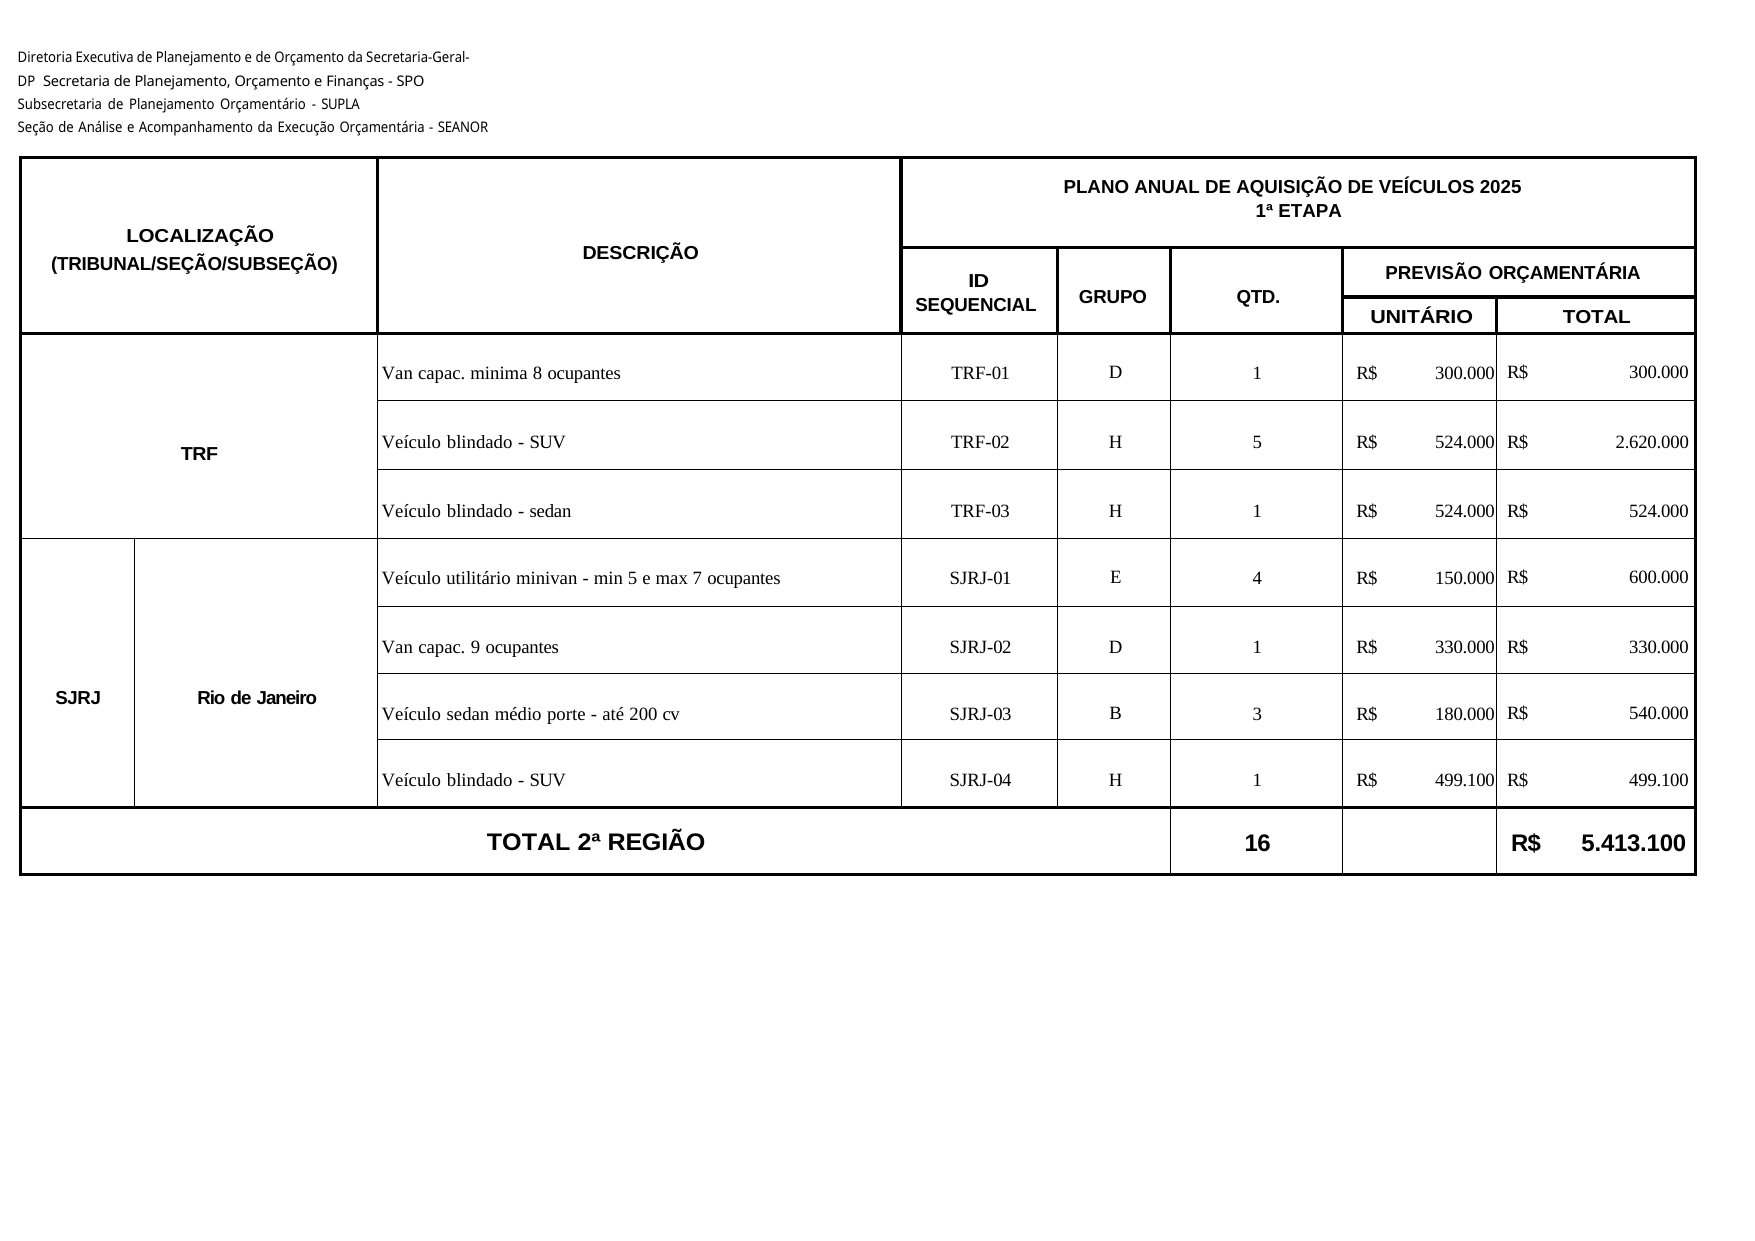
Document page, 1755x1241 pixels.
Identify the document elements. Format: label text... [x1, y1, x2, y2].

table_cell H [1058, 470, 1170, 538]
table_cell Veículo blindado - SUV [378, 401, 901, 469]
table_cell D [1058, 607, 1170, 673]
table_cell 1 [1171, 607, 1342, 673]
table_cell Van capac. minima 8 ocupantes [378, 335, 901, 400]
text Diretoria Executiva de Planejamento e de Orçamento da Secretaria-Geral- DP Secretaria de Planejamento, Orçamento e Finanças - SPO [17, 47, 491, 90]
table_cell E [1058, 539, 1170, 606]
text Subsecretaria de Planejamento Orçamentário - SUPLA [17, 94, 1710, 114]
table_cell R$ [1497, 470, 1562, 538]
table_cell 1 [1171, 335, 1342, 400]
table_cell 524.000 [1562, 470, 1694, 538]
table_cell 300.000 [1404, 335, 1496, 400]
table_header PLANO ANUAL DE AQUISIÇÃO DE VEÍCULOS 2025 1ª ETAPA [903, 159, 1694, 246]
table_cell SJRJ-02 [902, 607, 1057, 673]
table_cell 1 [1171, 470, 1342, 538]
table_cell 499.100 [1404, 740, 1496, 806]
table_cell R$ [1343, 335, 1403, 400]
table_cell R$ [1497, 539, 1562, 606]
table_cell R$ [1497, 740, 1562, 806]
table_cell TRF-03 [902, 470, 1057, 538]
table_cell R$ [1343, 539, 1403, 606]
table_cell DESCRIÇÃO [379, 246, 899, 332]
table_cell SJRJ-03 [902, 674, 1057, 739]
table_cell 540.000 [1562, 674, 1694, 739]
table_cell PREVISÃO ORÇAMENTÁRIA [1344, 249, 1694, 295]
table_cell 330.000 [1562, 607, 1694, 673]
table_cell 16 [1171, 809, 1342, 872]
table_cell Veículo blindado - SUV [378, 740, 901, 806]
table_cell TRF-01 [902, 335, 1057, 400]
table_cell SJRJ [22, 539, 134, 806]
table_cell R$ [1343, 607, 1403, 673]
table_cell R$ [1497, 607, 1562, 673]
table_cell Veículo blindado - sedan [378, 470, 901, 538]
table_cell QTD. [1172, 249, 1341, 332]
table_cell TRF [22, 335, 377, 538]
table_header LOCALIZAÇÃO [22, 159, 376, 246]
table_cell 499.100 [1562, 740, 1694, 806]
table_cell Van capac. 9 ocupantes [378, 607, 901, 673]
table_cell 150.000 [1404, 539, 1496, 606]
table_cell TOTAL 2ª REGIÃO [22, 809, 1170, 872]
table_cell R$ [1497, 335, 1562, 400]
table_cell H [1058, 740, 1170, 806]
table_cell GRUPO [1059, 249, 1169, 332]
table_cell 3 [1171, 674, 1342, 739]
table_cell 600.000 [1562, 539, 1694, 606]
table_cell 180.000 [1404, 674, 1496, 739]
table_cell Rio de Janeiro [135, 539, 377, 806]
table_cell 5.413.100 [1562, 809, 1694, 872]
table_cell 300.000 [1562, 335, 1694, 400]
table_cell 4 [1171, 539, 1342, 606]
table_header [379, 159, 899, 246]
table_cell 524.000 [1404, 401, 1496, 469]
table_cell 524.000 [1404, 470, 1496, 538]
table_cell (TRIBUNAL/SEÇÃO/SUBSEÇÃO) [22, 246, 376, 332]
text Seção de Análise e Acompanhamento da Execução Orçamentária - SEANOR [17, 117, 1710, 137]
table_cell [1343, 809, 1496, 872]
table_cell 2.620.000 [1562, 401, 1694, 469]
table_cell R$ [1497, 401, 1562, 469]
table_cell R$ [1343, 740, 1403, 806]
table_cell R$ [1343, 401, 1403, 469]
table_cell SJRJ-01 [902, 539, 1057, 606]
table_cell B [1058, 674, 1170, 739]
table_cell 1 [1171, 740, 1342, 806]
table_cell Veículo sedan médio porte - até 200 cv [378, 674, 901, 739]
table_cell R$ [1343, 470, 1403, 538]
table_cell UNITÁRIO [1344, 299, 1495, 332]
table_cell Veículo utilitário minivan - min 5 e max 7 ocupantes [378, 539, 901, 606]
table_cell ID SEQUENCIAL [903, 249, 1056, 332]
table_cell R$ [1497, 674, 1562, 739]
table_cell H [1058, 401, 1170, 469]
table_cell R$ [1497, 809, 1562, 872]
table_cell 330.000 [1404, 607, 1496, 673]
table_cell 5 [1171, 401, 1342, 469]
table_cell R$ [1343, 674, 1403, 739]
table_cell TRF-02 [902, 401, 1057, 469]
table_cell SJRJ-04 [902, 740, 1057, 806]
table_cell TOTAL [1498, 299, 1694, 332]
table_cell D [1058, 335, 1170, 400]
